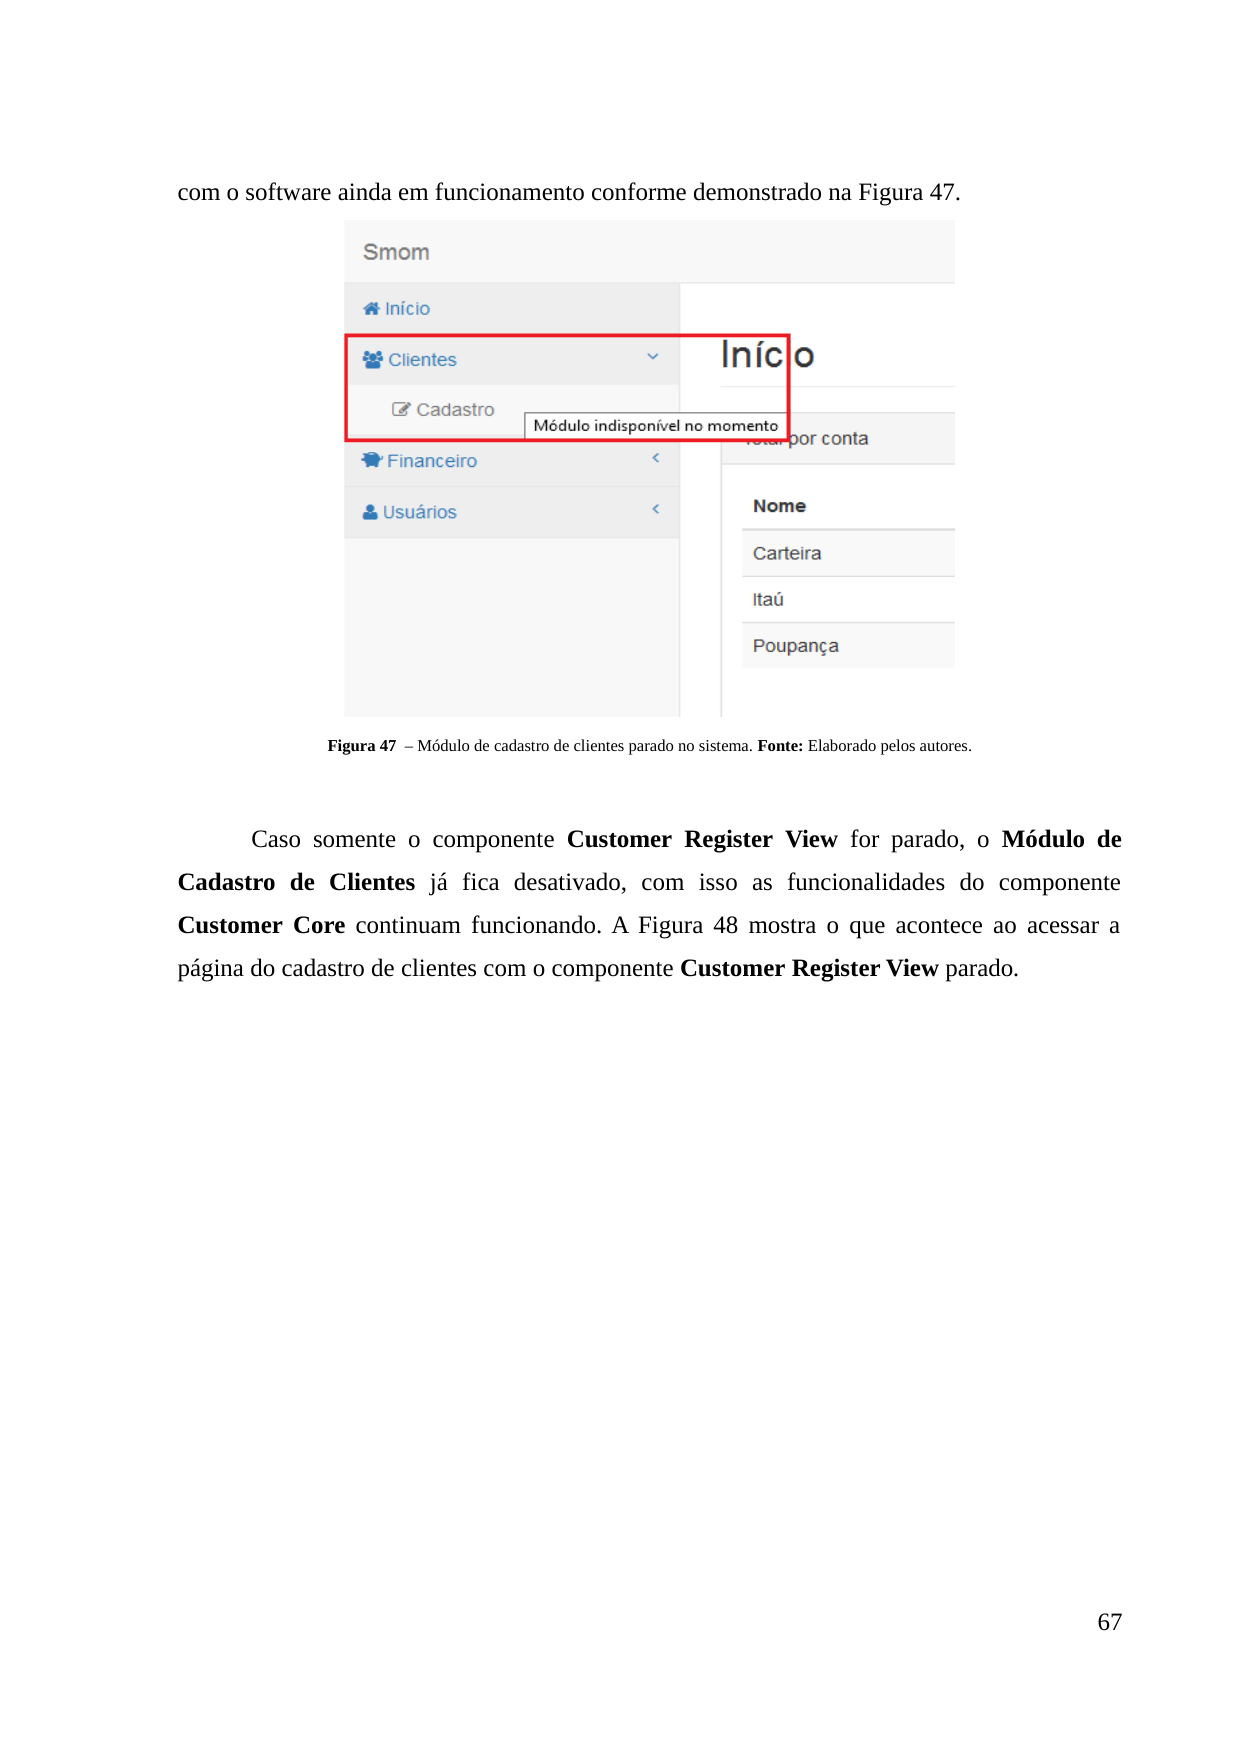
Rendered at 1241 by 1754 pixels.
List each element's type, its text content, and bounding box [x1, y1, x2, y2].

text Figura 47 – Módulo de cadastro de clientes parado no sistema. Fonte: Elaborado pelos autores. [295, 736, 1004, 755]
text Caso somente o componente Customer Register View for parado, o Módulo de Cadastro de Clientes já fica desativado, com isso as funcionalidades do componente Customer Core continuam funcionando. A Figura 48 mostra o que acontece ao acessar a página do cadastro de clientes com o componente Customer Register View parado. [177, 824, 1122, 982]
text com o software ainda em funcionamento conforme demonstrado na Figura 47. [177, 177, 1122, 206]
picture [344, 220, 955, 717]
